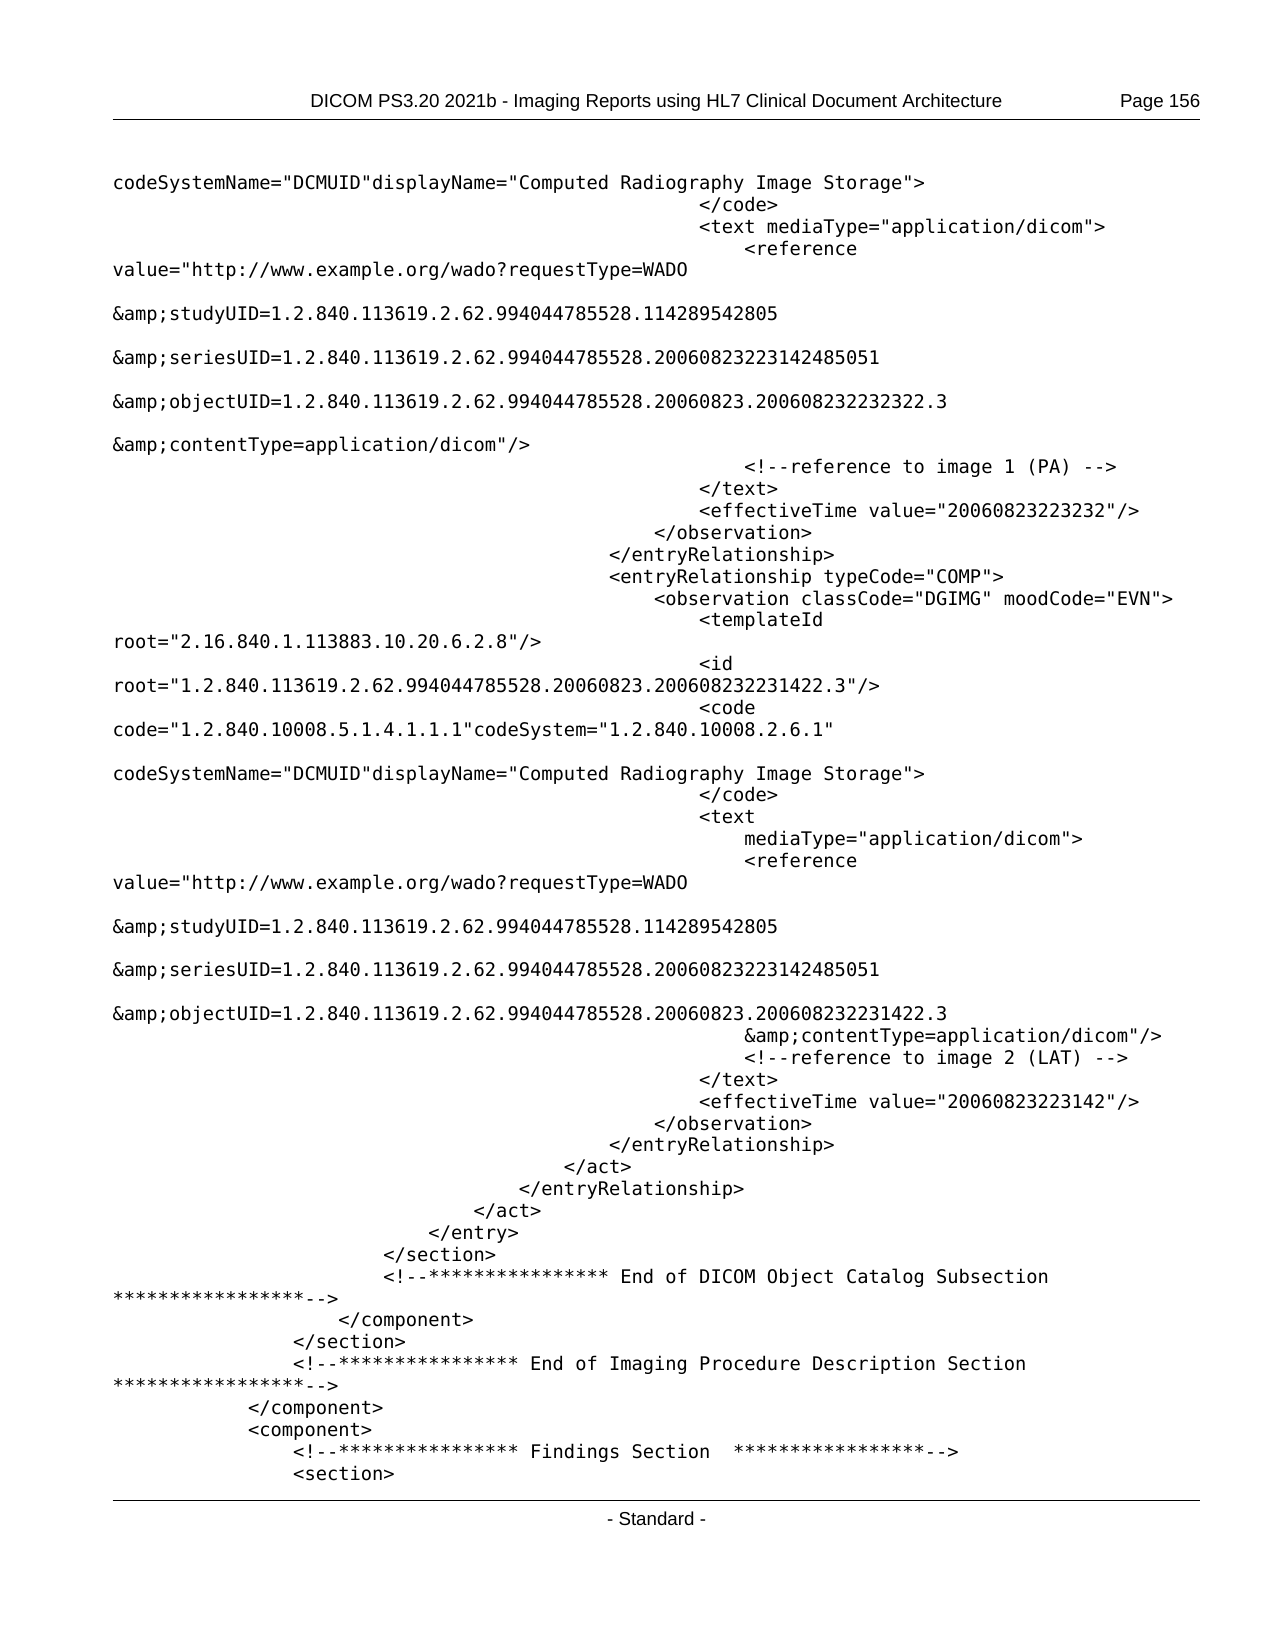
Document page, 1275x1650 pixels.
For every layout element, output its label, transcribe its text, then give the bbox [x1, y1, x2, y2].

text codeSystemName="DCMUID"displayName="Computed Radiography Image Storage"> </code> <text mediaType="application/dicom"> <reference value="http://www.example.org/wado?requestType=WADO &amp;studyUID=1.2.840.113619.2.62.994044785528.114289542805 &amp;seriesUID=1.2.840.113619.2.62.994044785528.20060823223142485051 &amp;objectUID=1.2.840.113619.2.62.994044785528.20060823.200608232232322.3 &amp;contentType=application/dicom"/> <!--reference to image 1 (PA) --> </text> <effectiveTime value="20060823223232"/> </observation> </entryRelationship> <entryRelationship typeCode="COMP"> <observation classCode="DGIMG" moodCode="EVN"> <templateId root="2.16.840.1.113883.10.20.6.2.8"/> <id root="1.2.840.113619.2.62.994044785528.20060823.200608232231422.3"/> <code code="1.2.840.10008.5.1.4.1.1.1"codeSystem="1.2.840.10008.2.6.1" codeSystemName="DCMUID"displayName="Computed Radiography Image Storage"> </code> <text mediaType="application/dicom"> <reference value="http://www.example.org/wado?requestType=WADO &amp;studyUID=1.2.840.113619.2.62.994044785528.114289542805 &amp;seriesUID=1.2.840.113619.2.62.994044785528.20060823223142485051 &amp;objectUID=1.2.840.113619.2.62.994044785528.20060823.200608232231422.3 &amp;contentType=application/dicom"/> <!--reference to image 2 (LAT) --> </text> <effectiveTime value="20060823223142"/> </observation> </entryRelationship> </act> </entryRelationship> </act> </entry> </section> <!--**************** End of DICOM Object Catalog Subsection *****************--> </component> </section> <!--**************** End of Imaging Procedure Description Section *****************--> </component> <component> <!--**************** Findings Section *****************--> <section> [112, 150, 1200, 1484]
